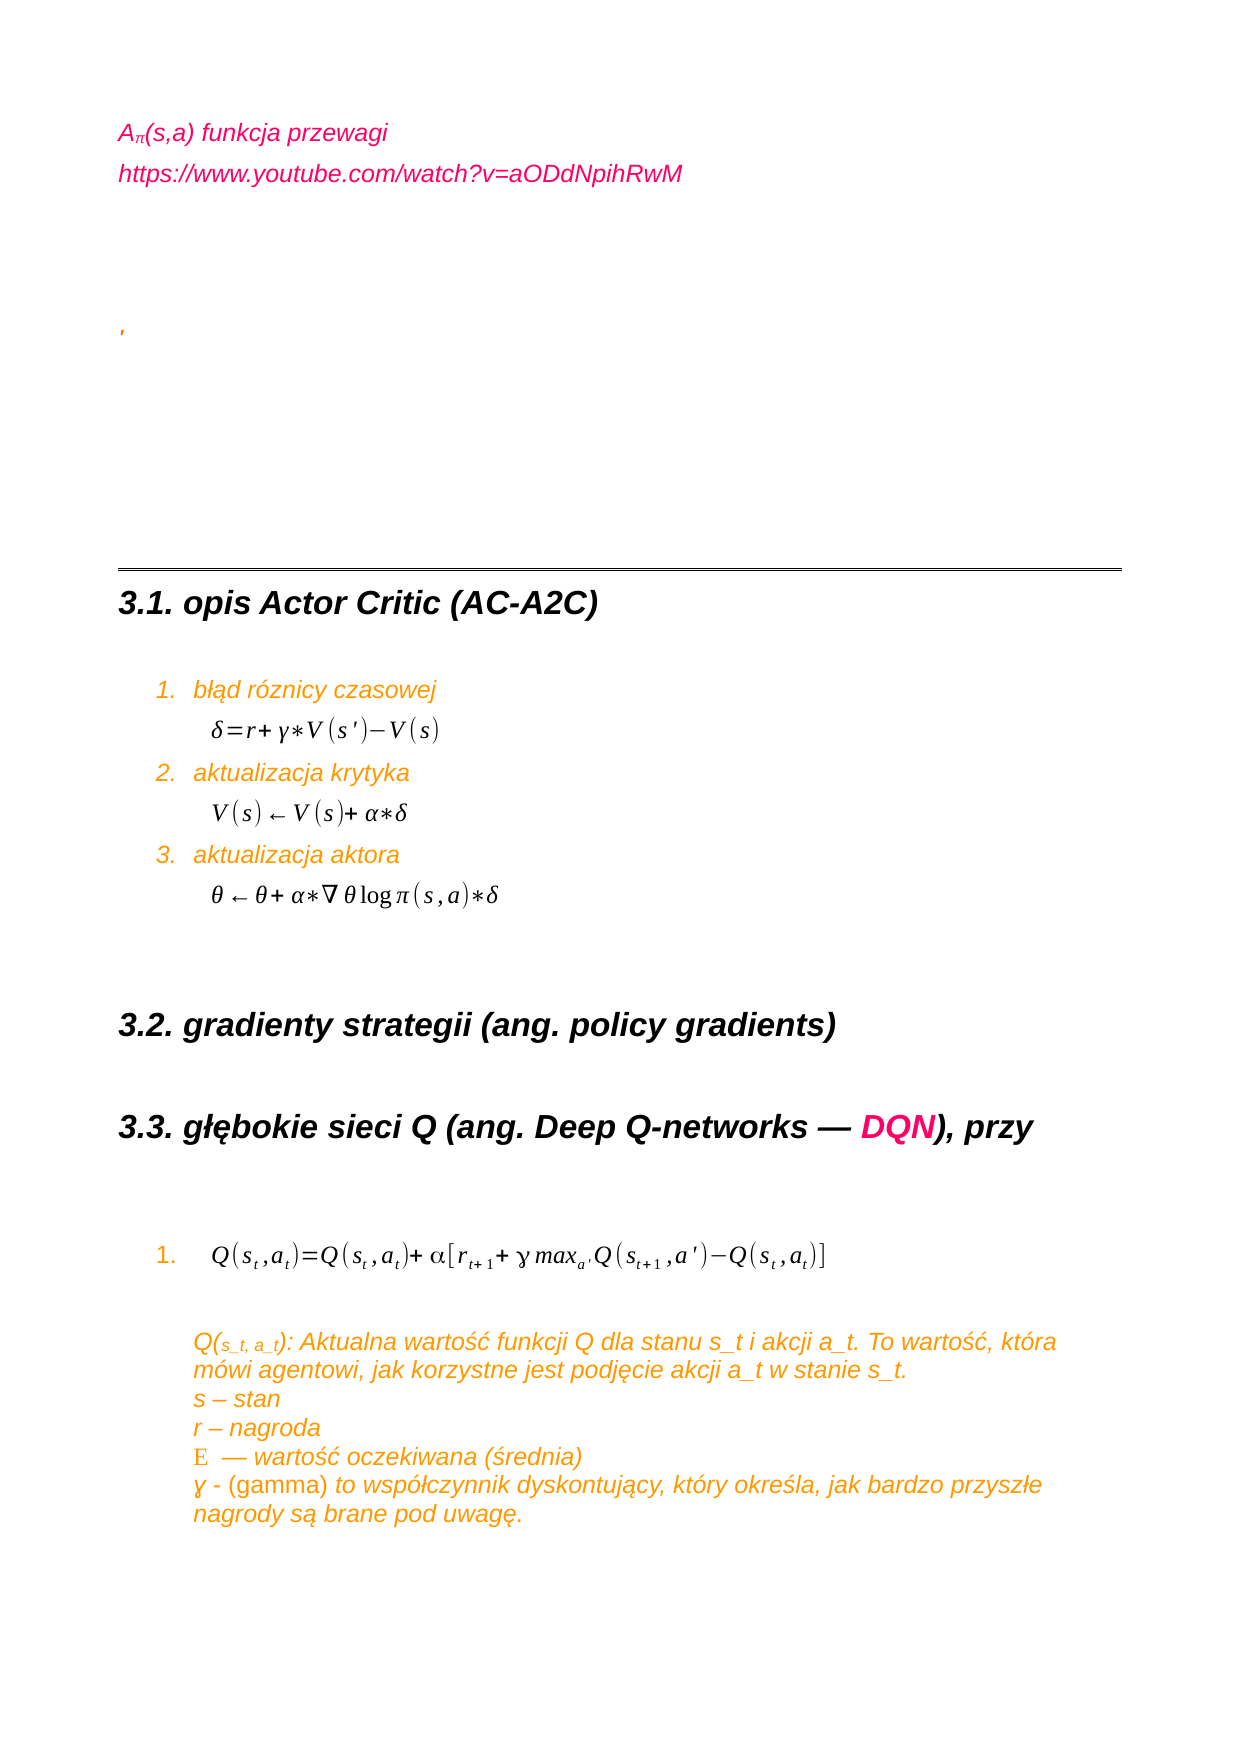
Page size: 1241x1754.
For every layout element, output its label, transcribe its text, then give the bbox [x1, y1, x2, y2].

text 3.2. gradienty strategii (ang. policy gradients) [118, 1005, 1122, 1043]
list Q(s_t, a_t): Aktualna wartość funkcji Q dla stanu s_t i akcji a_t. To wartość, która mówi agentowi, jak korzystne jest podjęcie akcji a_t w stanie s_t. s – stan r – nagroda E — wartość oczekiwana (średnia) ɣ - (gamma) to współczynnik dyskontujący, który określa, jak bardzo przyszłe nagrody są brane pod uwagę. [156, 1326, 1122, 1557]
text ' [118, 324, 1122, 353]
text 3.1. opis Actor Critic (AC-A2C) [118, 583, 1122, 621]
text https://www.youtube.com/watch?v=aODdNpihRwM [118, 159, 1122, 188]
text Aπ(s,a) funkcja przewagi [118, 118, 1122, 147]
list aktualizacja aktora [156, 840, 1122, 869]
list aktualizacja krytyka [156, 757, 1122, 786]
list błąd róznicy czasowej [156, 675, 1122, 704]
text 3.3. głębokie sieci Q (ang. Deep Q-networks — DQN), przy [118, 1107, 1122, 1145]
